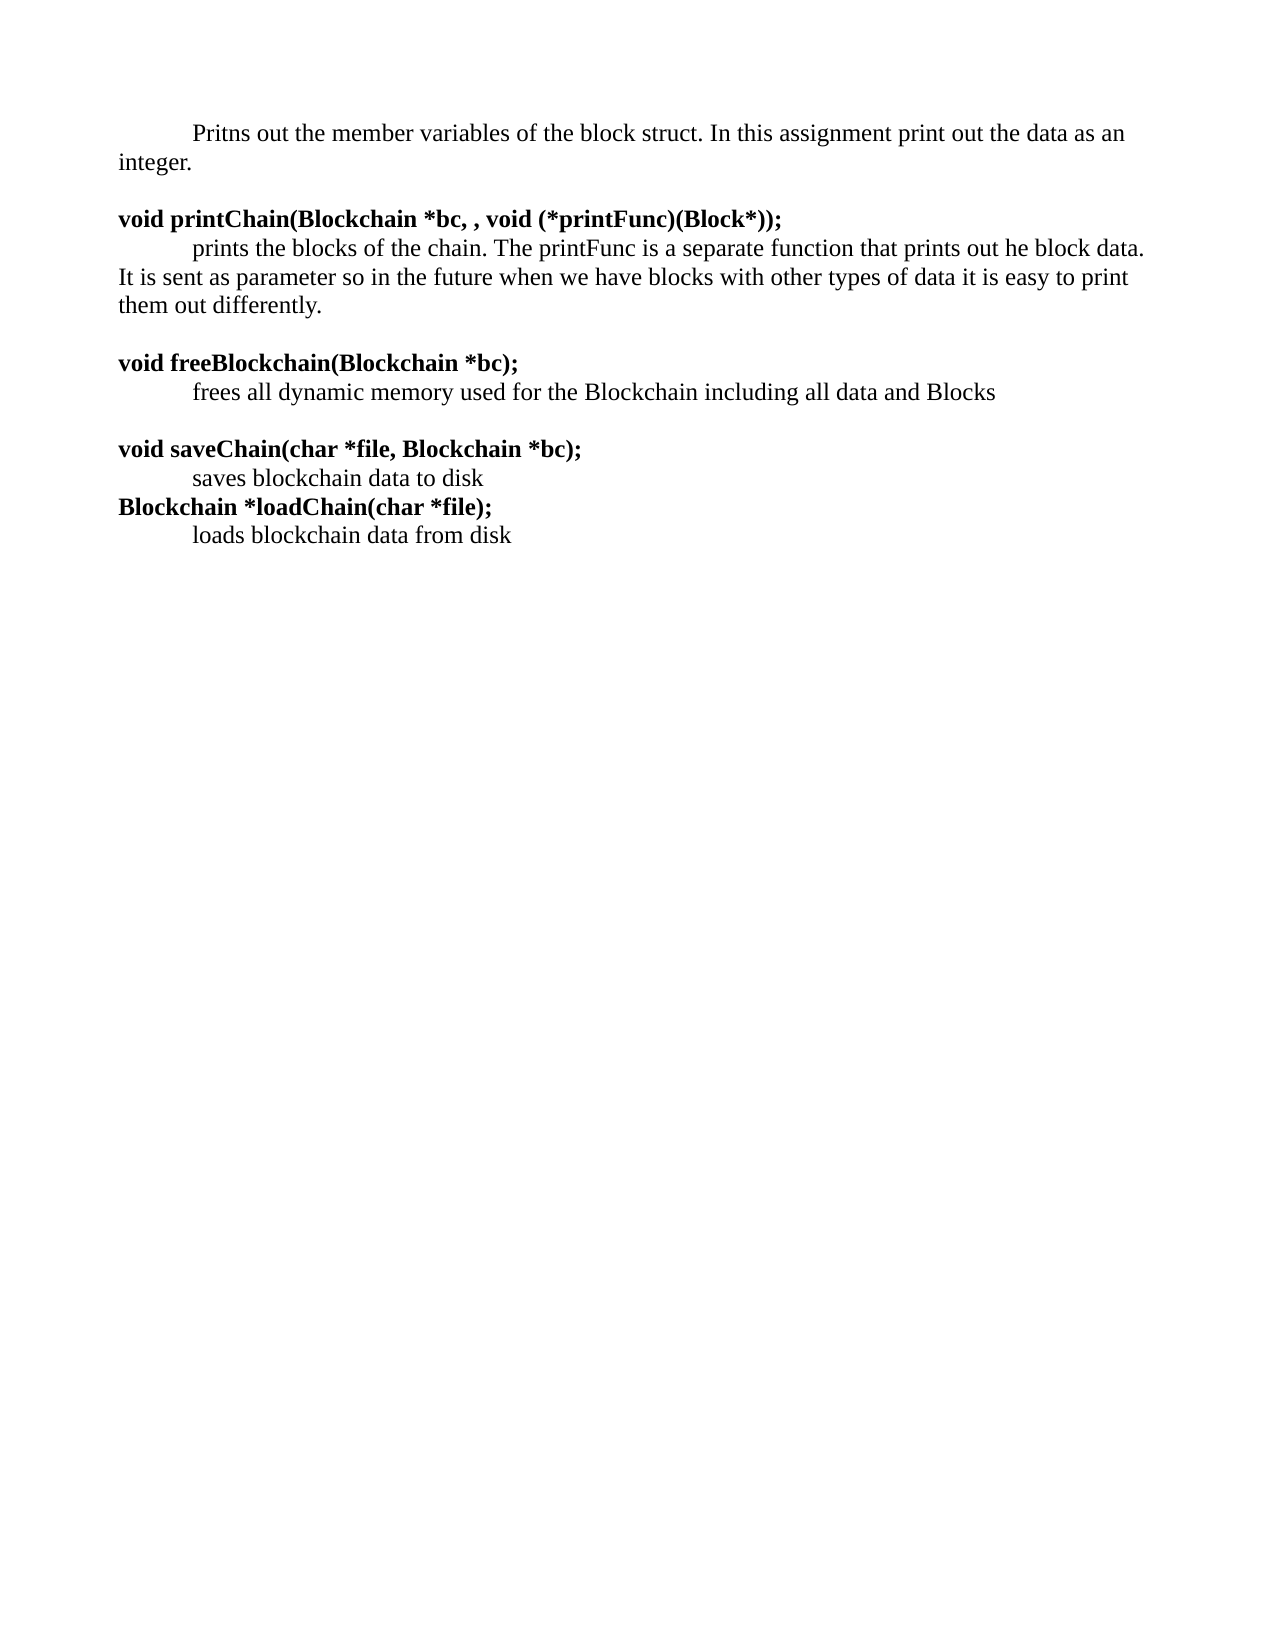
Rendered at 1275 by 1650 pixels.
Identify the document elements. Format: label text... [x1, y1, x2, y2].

text prints the blocks of the chain. The printFunc is a separate function that prints out he block data. It is sent as parameter so in the future when we have blocks with other types of data it is easy to print them out differently. [118, 233, 1157, 319]
text frees all dynamic memory used for the Blockchain including all data and Blocks [118, 377, 1157, 406]
text Blockchain *loadChain(char *file); [118, 492, 1157, 521]
text void printChain(Blockchain *bc, , void (*printFunc)(Block*)); [118, 204, 1157, 233]
text Pritns out the member variables of the block struct. In this assignment print out the data as an integer. [118, 118, 1157, 176]
text saves blockchain data to disk [118, 463, 1157, 492]
text loads blockchain data from disk [118, 521, 1157, 549]
text void freeBlockchain(Blockchain *bc); [118, 348, 1157, 377]
text void saveChain(char *file, Blockchain *bc); [118, 434, 1157, 463]
